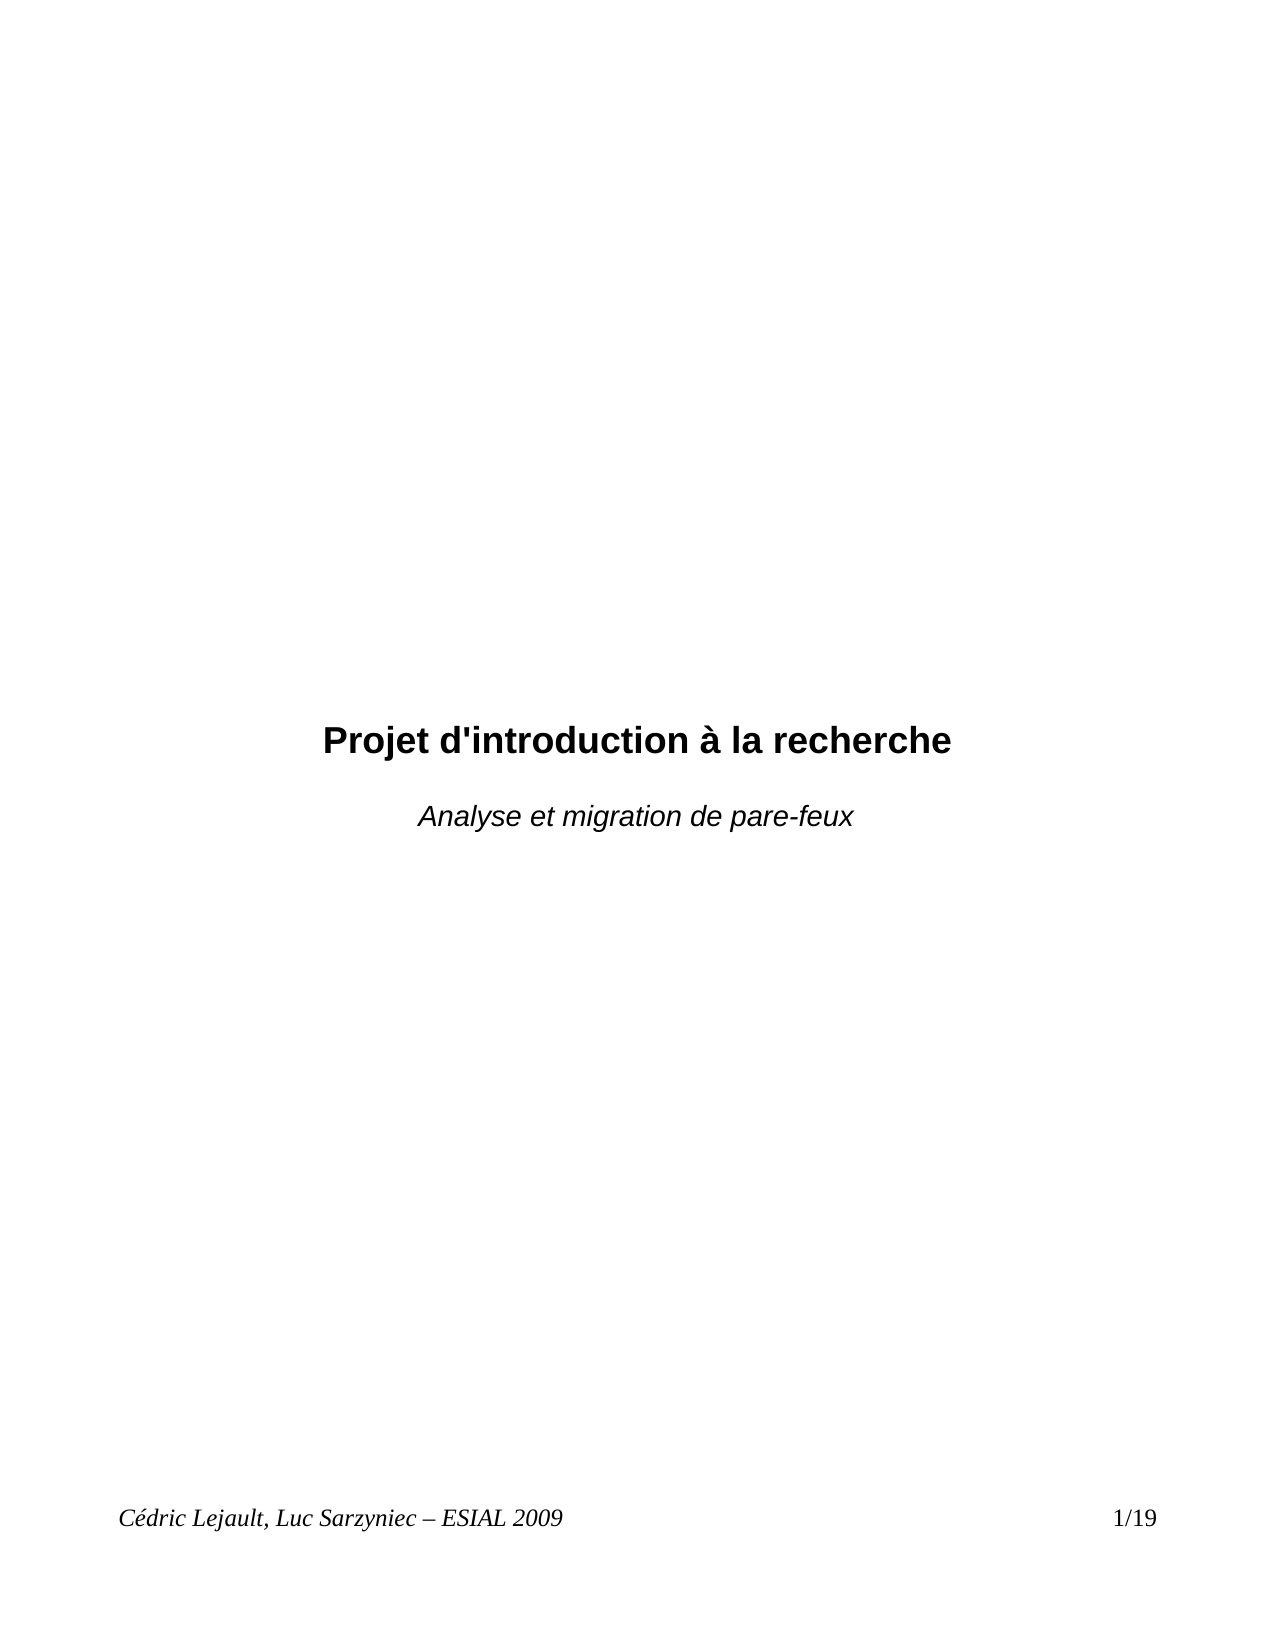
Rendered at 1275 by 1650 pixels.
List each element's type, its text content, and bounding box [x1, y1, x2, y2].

title Projet d'introduction à la recherche [118, 718, 1157, 761]
subtitle Analyse et migration de pare-feux [118, 799, 1157, 832]
